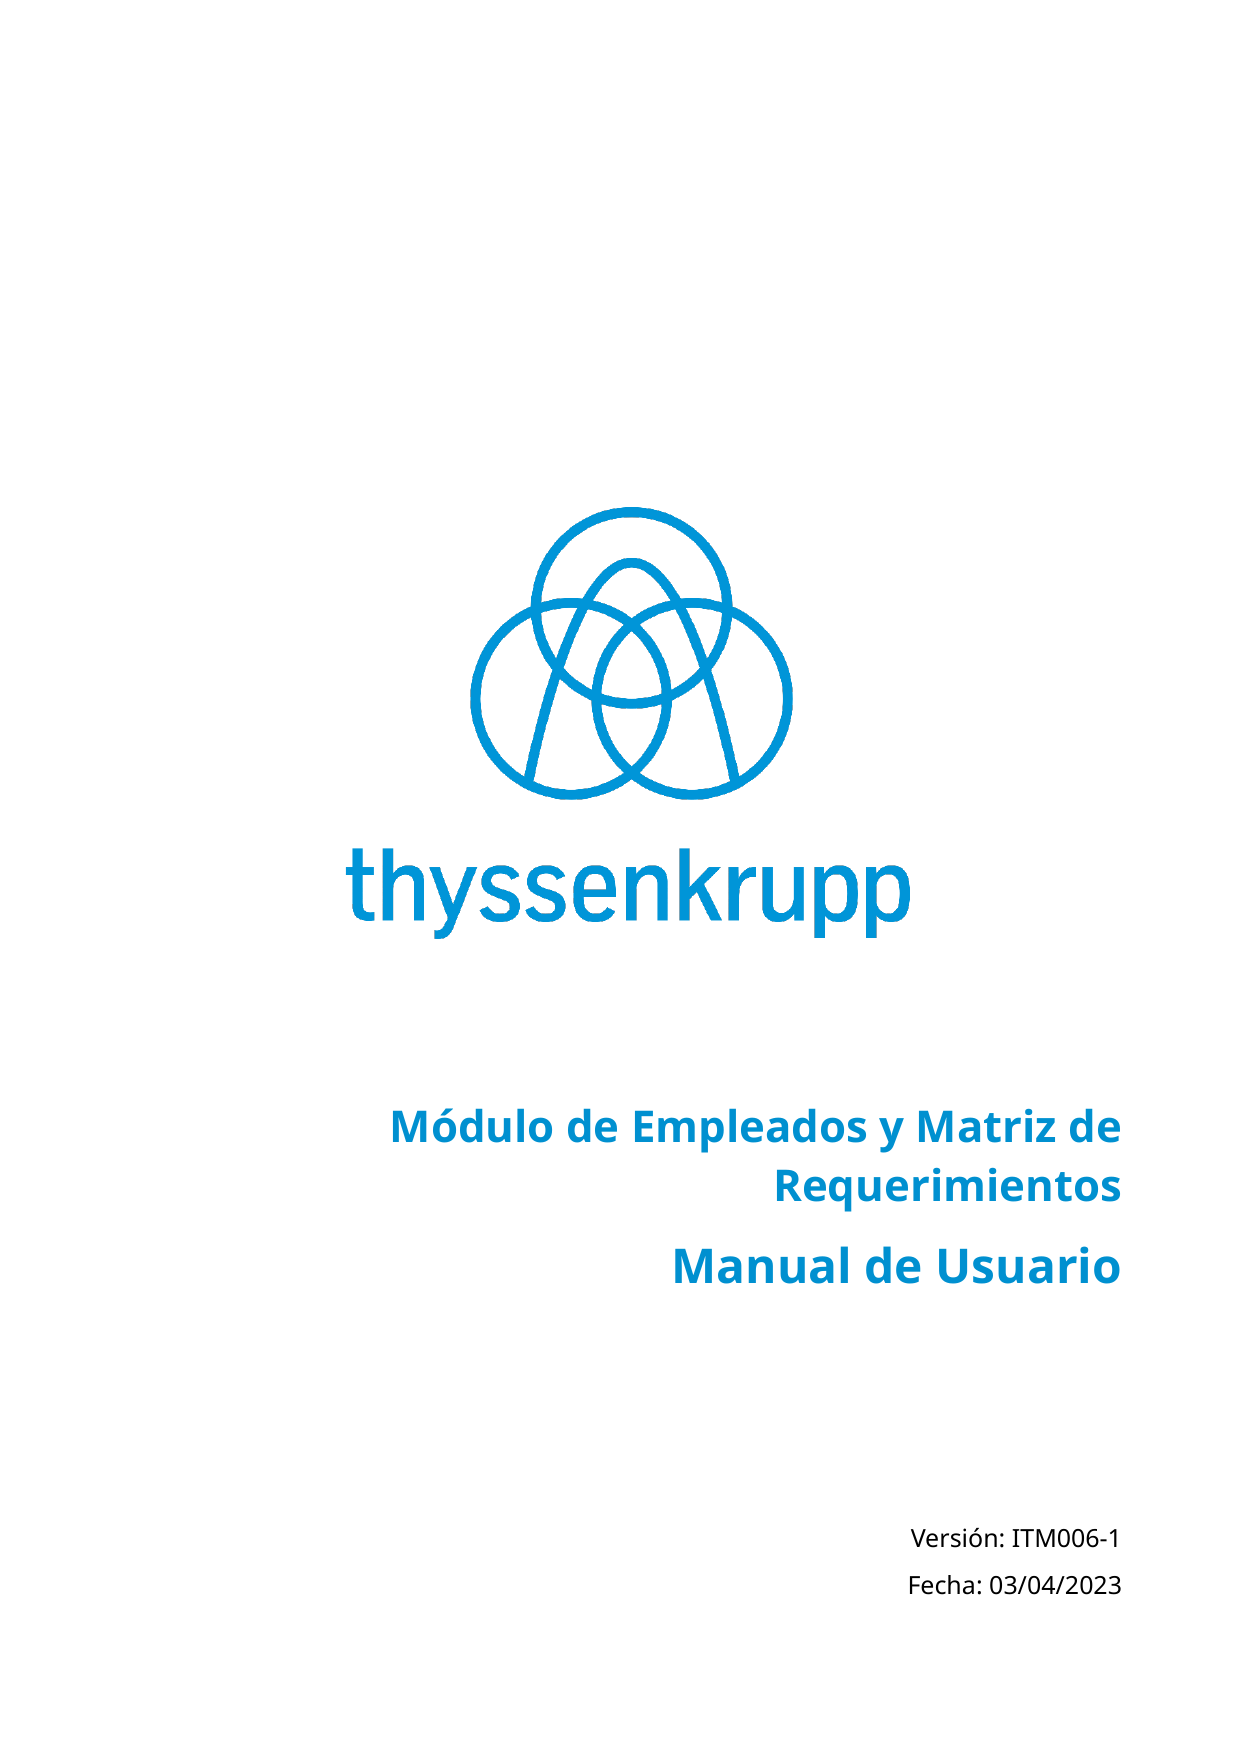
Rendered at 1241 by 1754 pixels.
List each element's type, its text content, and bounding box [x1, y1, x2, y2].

text Manual de Usuario [118, 1232, 1122, 1297]
text Módulo de Empleados y Matriz de Requerimientos [118, 1095, 1122, 1214]
text Fecha: 03/04/2023 [118, 1567, 1122, 1601]
text Versión: ITM006-1 [118, 1521, 1122, 1555]
